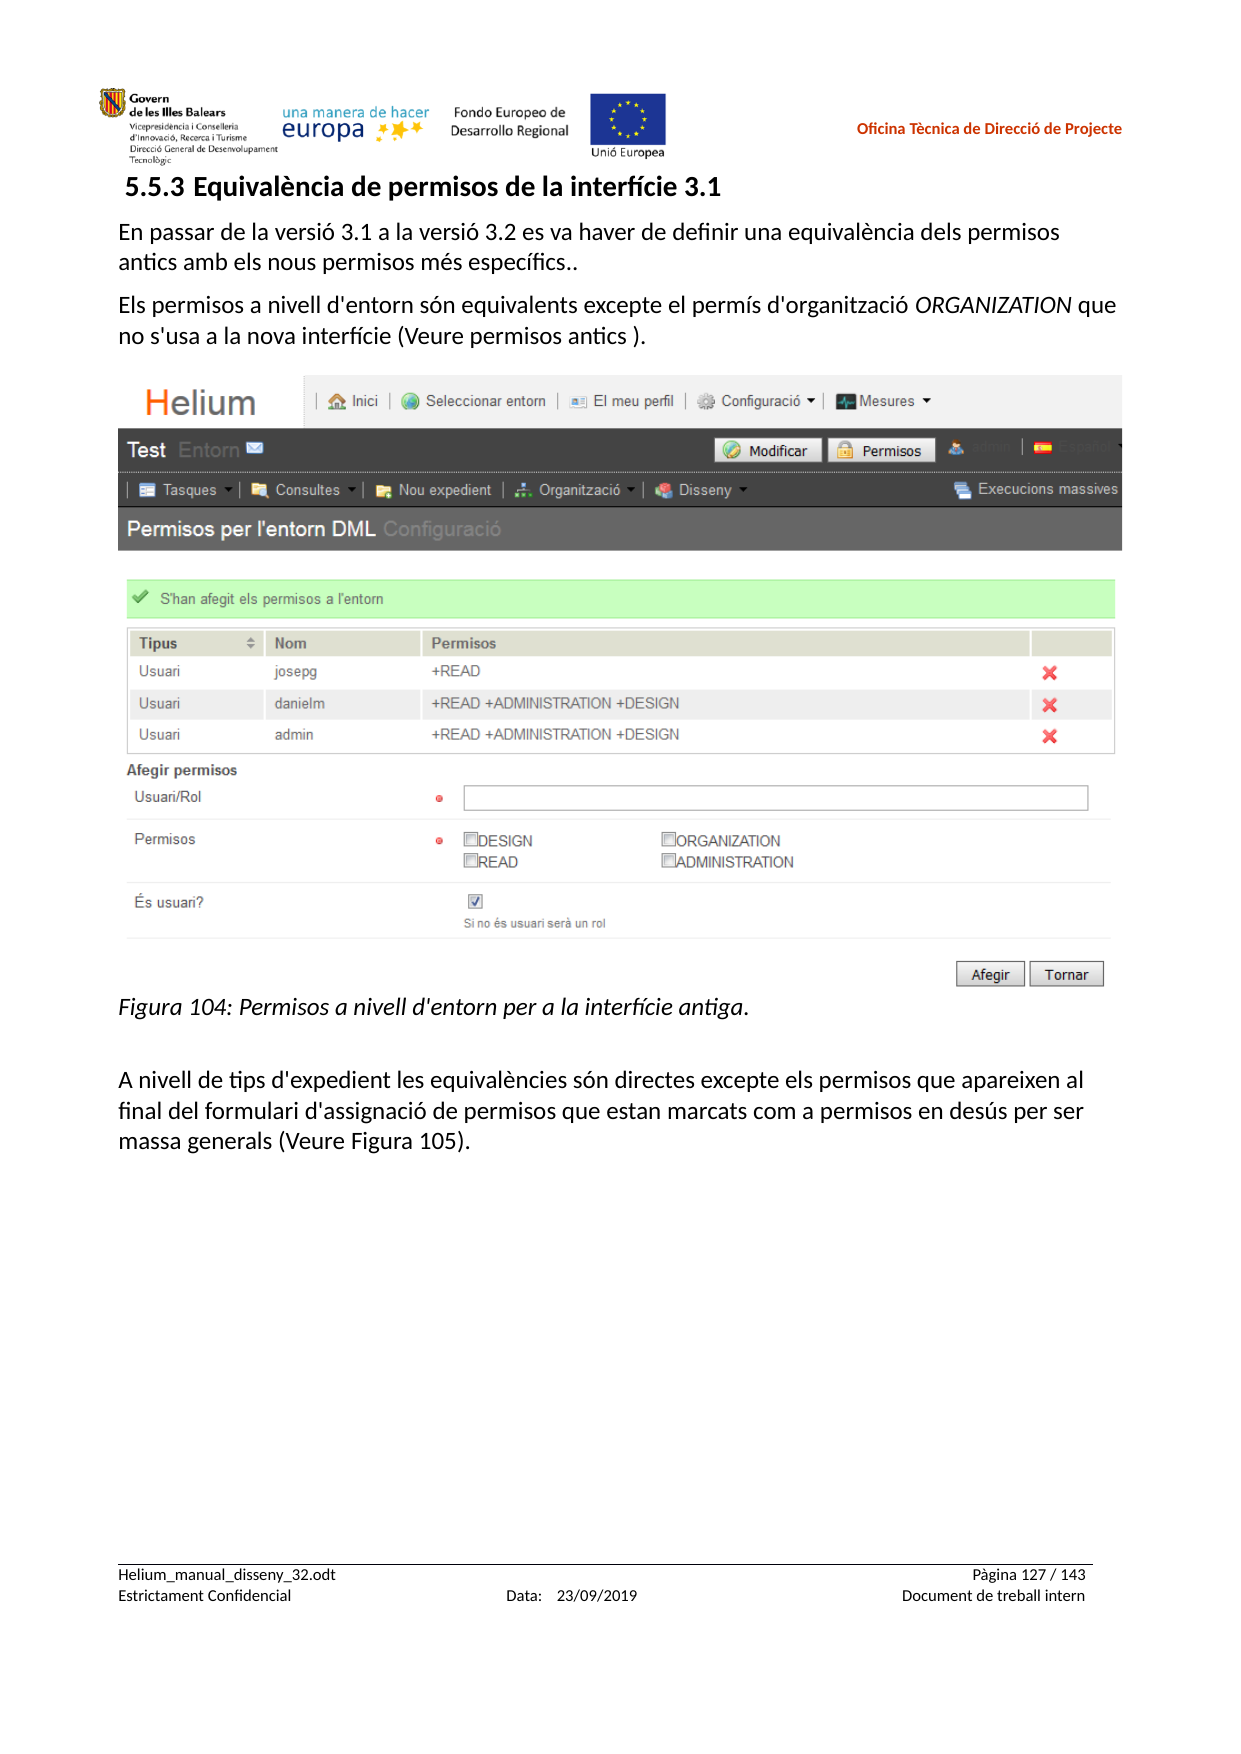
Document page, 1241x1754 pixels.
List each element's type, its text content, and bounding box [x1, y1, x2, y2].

text Els permisos a nivell d'entorn són equivalents excepte el permís d'organització ORGANIZATION que no s'usa a la nova interfície (Veure permisos antics ). [118, 289, 1122, 351]
text Figura 104: Permisos a nivell d'entorn per a la interfície antiga. [118, 991, 1122, 1021]
picture [99, 87, 668, 166]
text En passar de la versió 3.1 a la versió 3.2 es va haver de definir una equivalència dels permisos antics amb els nous permisos més específics.. [118, 216, 1122, 277]
subtitle Equivalència de permisos de la interfície 3.1 [118, 168, 1122, 203]
text A nivell de tips d'expedient les equivalències són directes excepte els permisos que apareixen al final del formulari d'assignació de permisos que estan marcats com a permisos en desús per ser massa generals (Veure Figura 105). [118, 1064, 1122, 1156]
picture [118, 375, 1123, 991]
